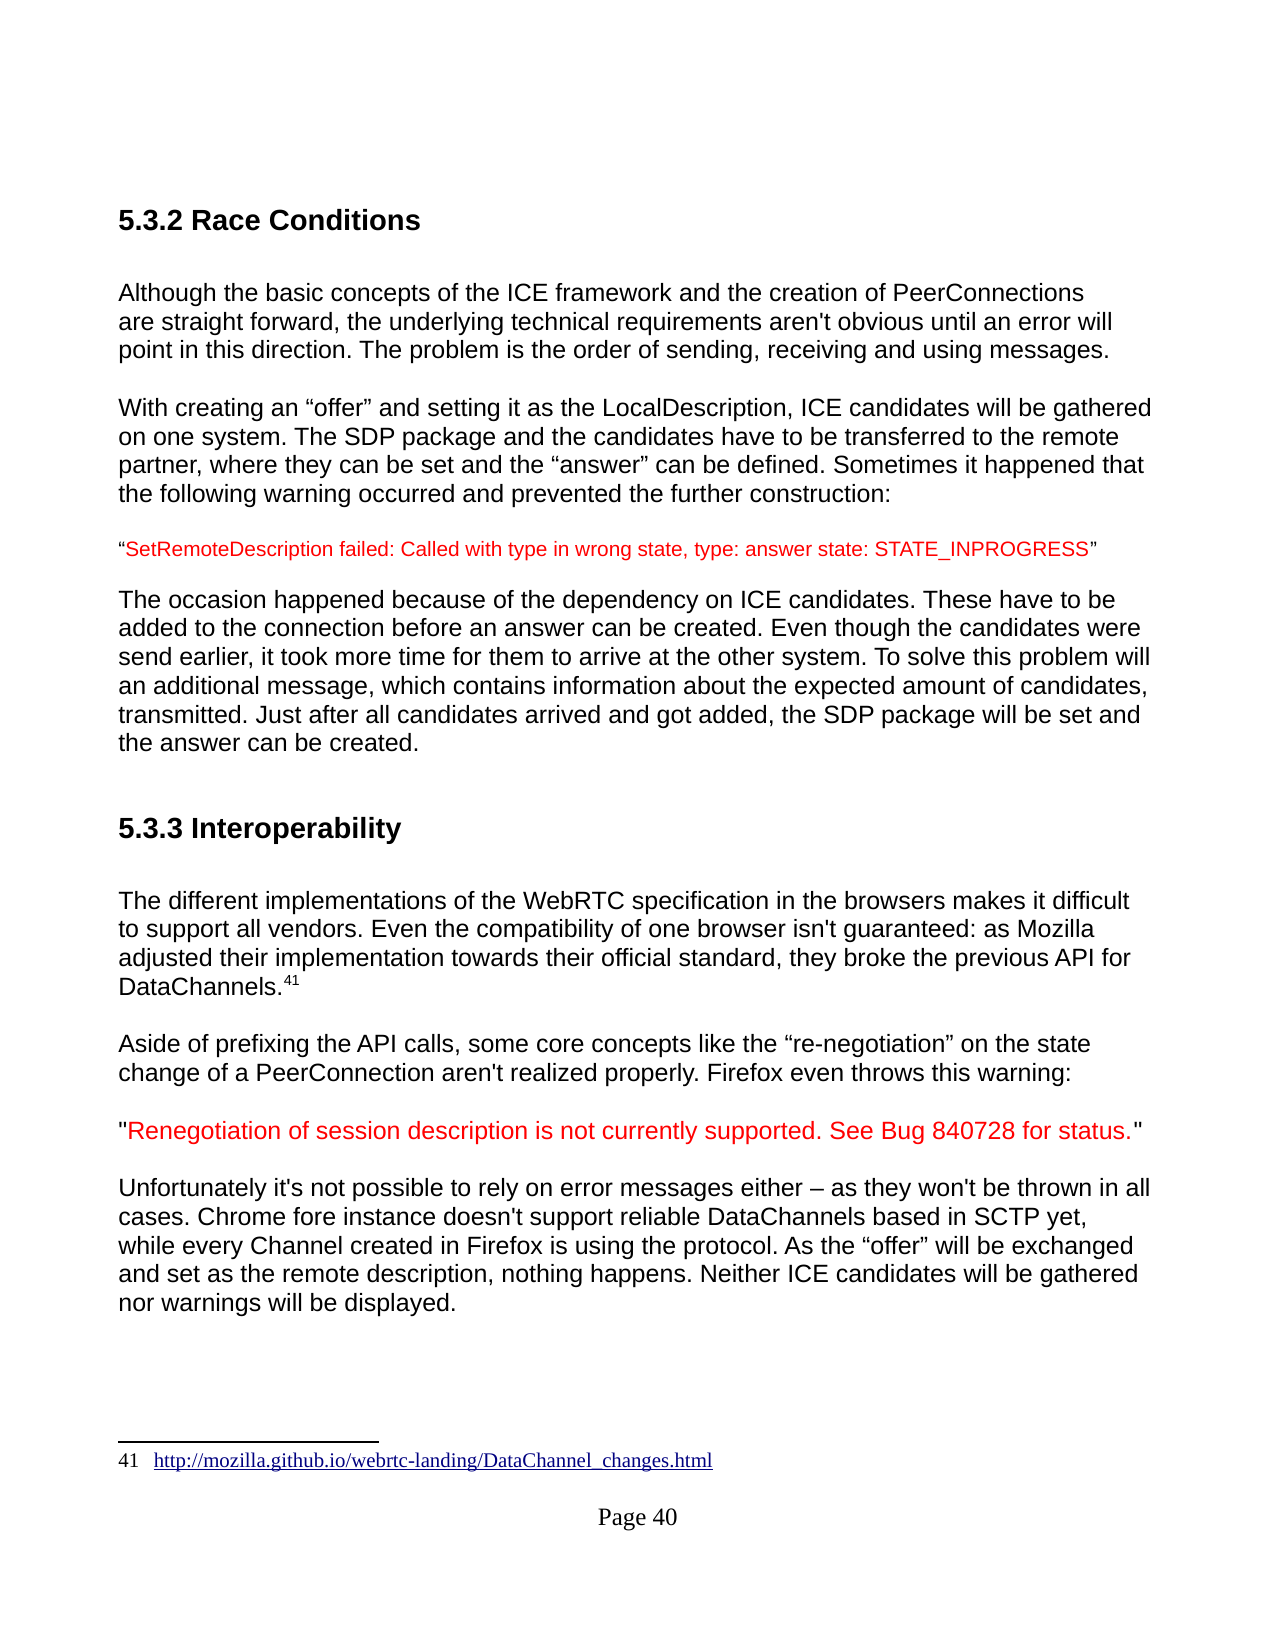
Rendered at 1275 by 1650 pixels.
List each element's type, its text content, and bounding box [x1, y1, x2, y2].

text Although the basic concepts of the ICE framework and the creation of PeerConnections [118, 278, 1157, 307]
text The different implementations of the WebRTC specification in the browsers makes it difficult [118, 886, 1157, 914]
text Aside of prefixing the API calls, some core concepts like the “re-negotiation” on the state change of a PeerConnection aren't realized properly. Firefox even throws this warning: [118, 1029, 1157, 1087]
text are straight forward, the underlying technical requirements aren't obvious until an error will point in this direction. The problem is the order of sending, receiving and using messages. [118, 307, 1157, 364]
text “SetRemoteDescription failed: Called with type in wrong state, type: answer state: STATE_INPROGRESS” [118, 537, 1157, 561]
text "Renegotiation of session description is not currently supported. See Bug 840728 for status." [118, 1116, 1157, 1144]
text http://mozilla.github.io/webrtc-landing/DataChannel_changes.html [118, 1448, 1157, 1472]
text Unfortunately it's not possible to rely on error messages either – as they won't be thrown in all cases. Chrome fore instance doesn't support reliable DataChannels based in SCTP yet, [118, 1173, 1157, 1231]
text nor warnings will be displayed. [118, 1288, 1157, 1317]
text With creating an “offer” and setting it as the LocalDescription, ICE candidates will be gathered [118, 393, 1157, 422]
subtitle 5.3.2 Race Conditions [118, 203, 1157, 237]
text The occasion happened because of the dependency on ICE candidates. These have to be added to the connection before an answer can be created. Even though the candidates were send earlier, it took more time for them to arrive at the other system. To solve this problem will an additional message, which contains information about the expected amount of candidates, transmitted. Just after all candidates arrived and got added, the SDP package will be set and the answer can be created. [118, 584, 1157, 757]
text while every Channel created in Firefox is using the protocol. As the “offer” will be exchanged and set as the remote description, nothing happens. Neither ICE candidates will be gathered [118, 1231, 1157, 1288]
subtitle 5.3.3 Interoperability [118, 811, 1157, 844]
text on one system. The SDP package and the candidates have to be transferred to the remote partner, where they can be set and the “answer” can be defined. Sometimes it happened that the following warning occurred and prevented the further construction: [118, 422, 1157, 508]
text to support all vendors. Even the compatibility of one browser isn't guaranteed: as Mozilla adjusted their implementation towards their official standard, they broke the previous API for DataChannels. [118, 914, 1157, 1001]
